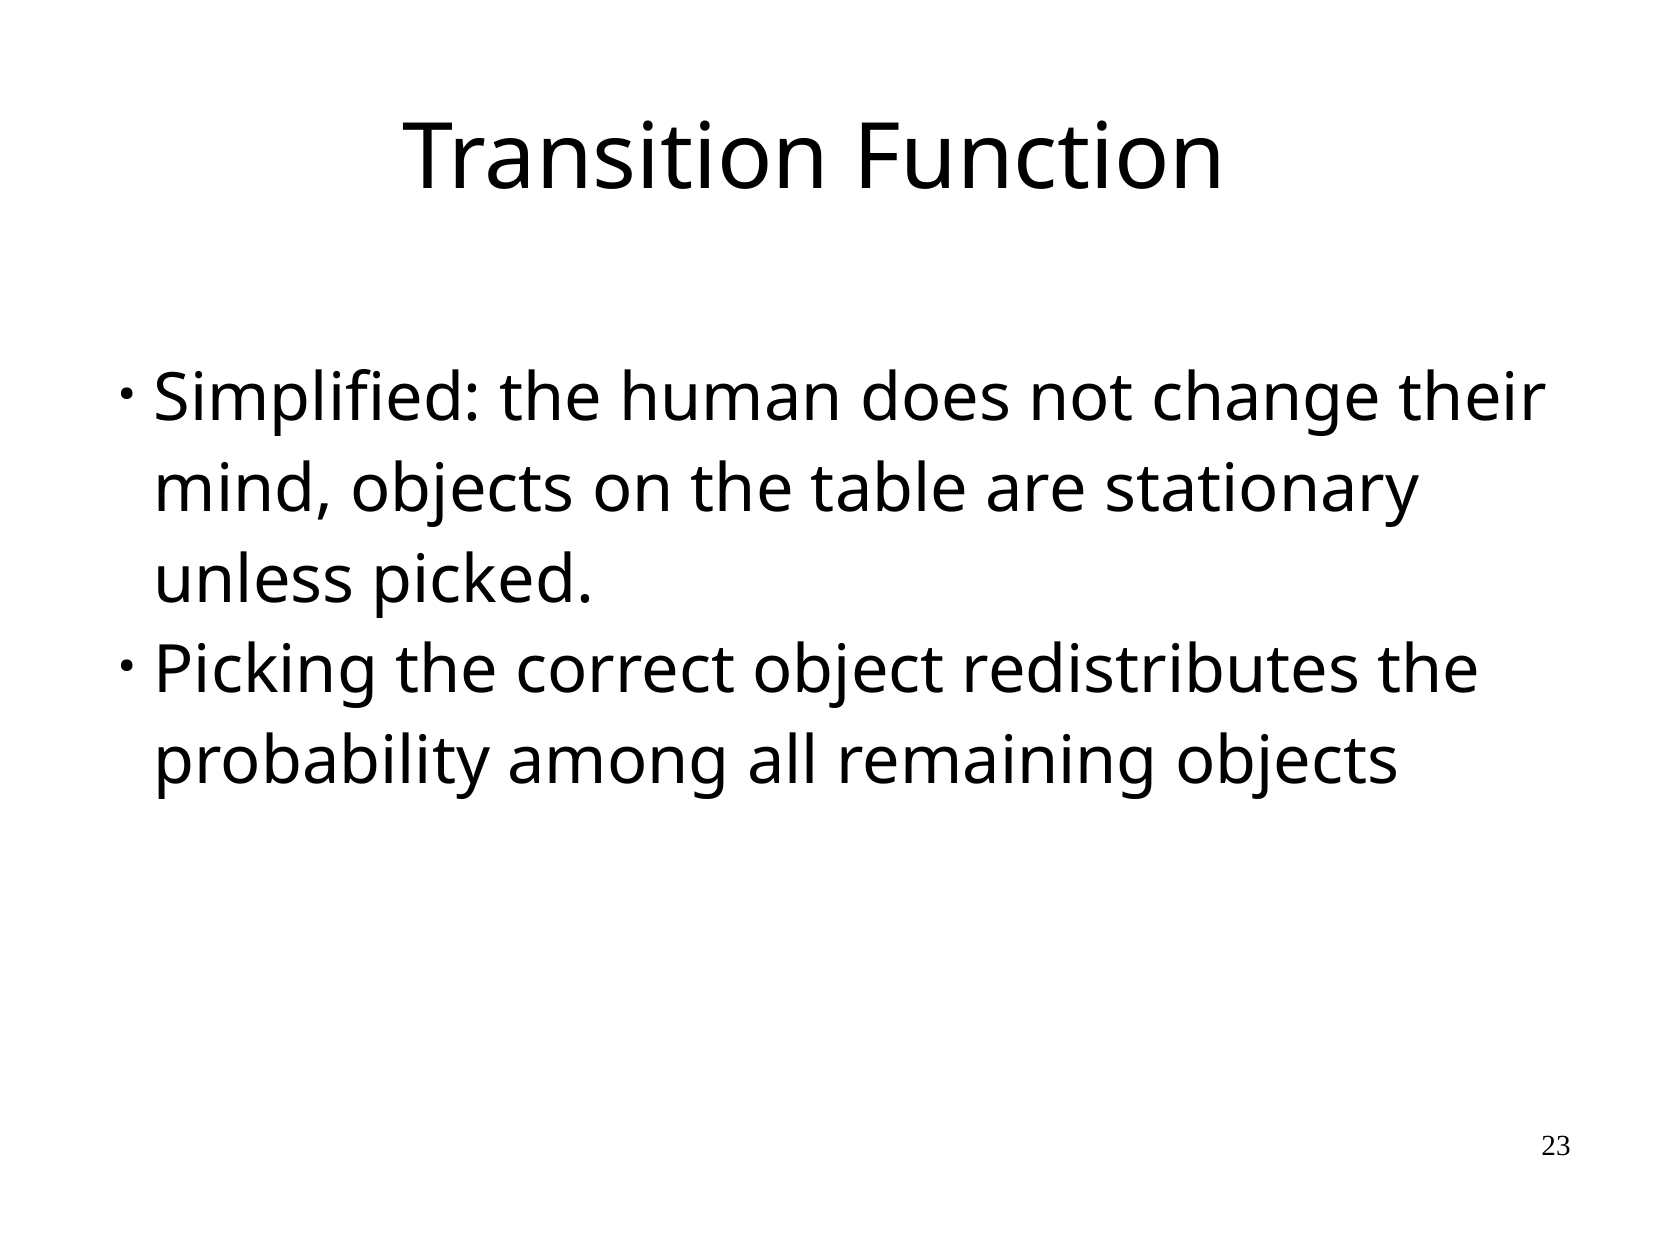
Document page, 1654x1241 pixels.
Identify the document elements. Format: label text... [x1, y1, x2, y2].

title Transition Function [82, 49, 1571, 257]
list Simplified: the human does not change their mind, objects on the table are stationary unless picked. Picking the correct object redistributes the probability among all remaining objects [82, 349, 1571, 1069]
